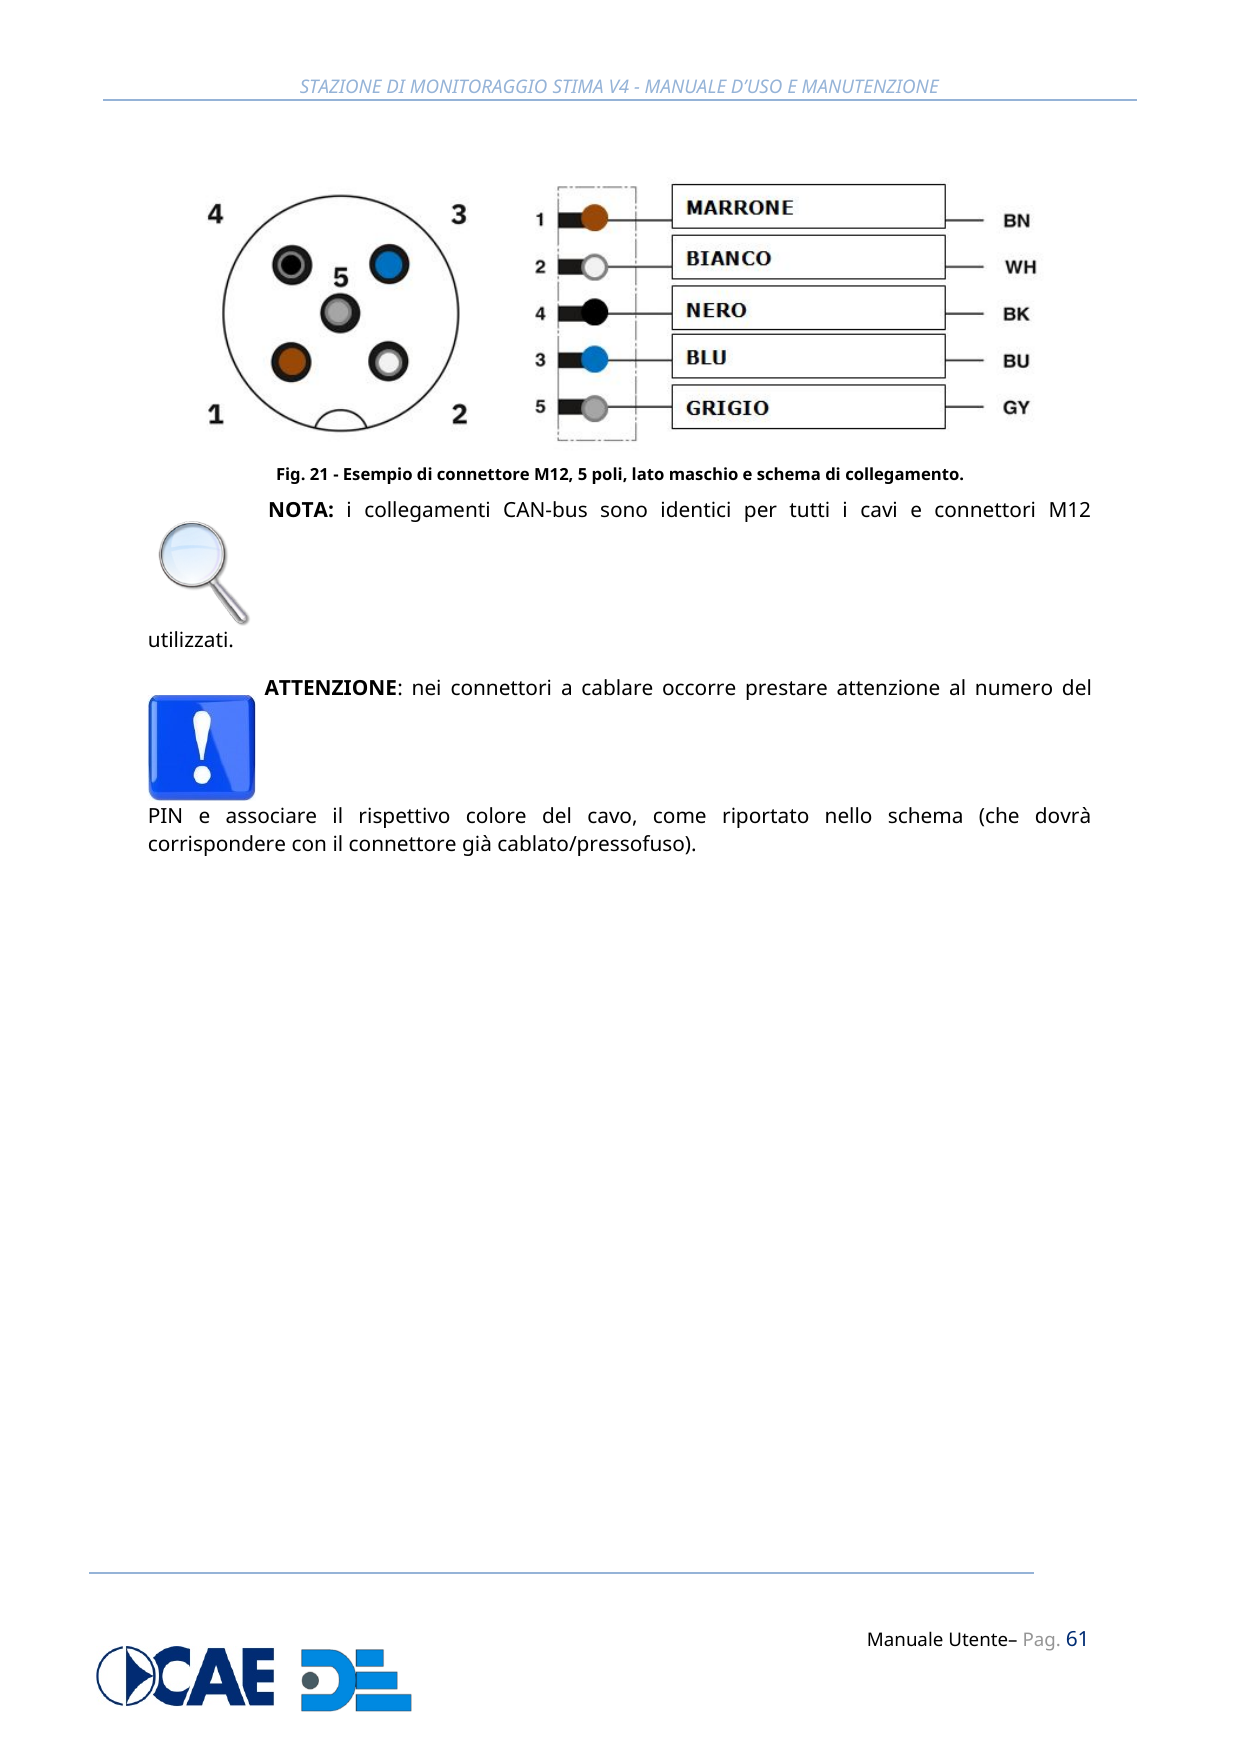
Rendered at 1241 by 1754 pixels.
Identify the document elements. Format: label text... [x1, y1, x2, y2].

text NOTA: i collegamenti CAN-bus sono identici per tutti i cavi e connettori M12 utilizzati. [148, 495, 1092, 654]
text Fig. 21 - Esempio di connettore M12, 5 poli, lato maschio e schema di collegamento. [148, 462, 1092, 485]
text ATTENZIONE: nei connettori a cablare occorre prestare attenzione al numero del PIN e associare il rispettivo colore del cavo, come riportato nello schema (che dovrà corrispondere con il connettore già cablato/pressofuso). [148, 673, 1092, 858]
